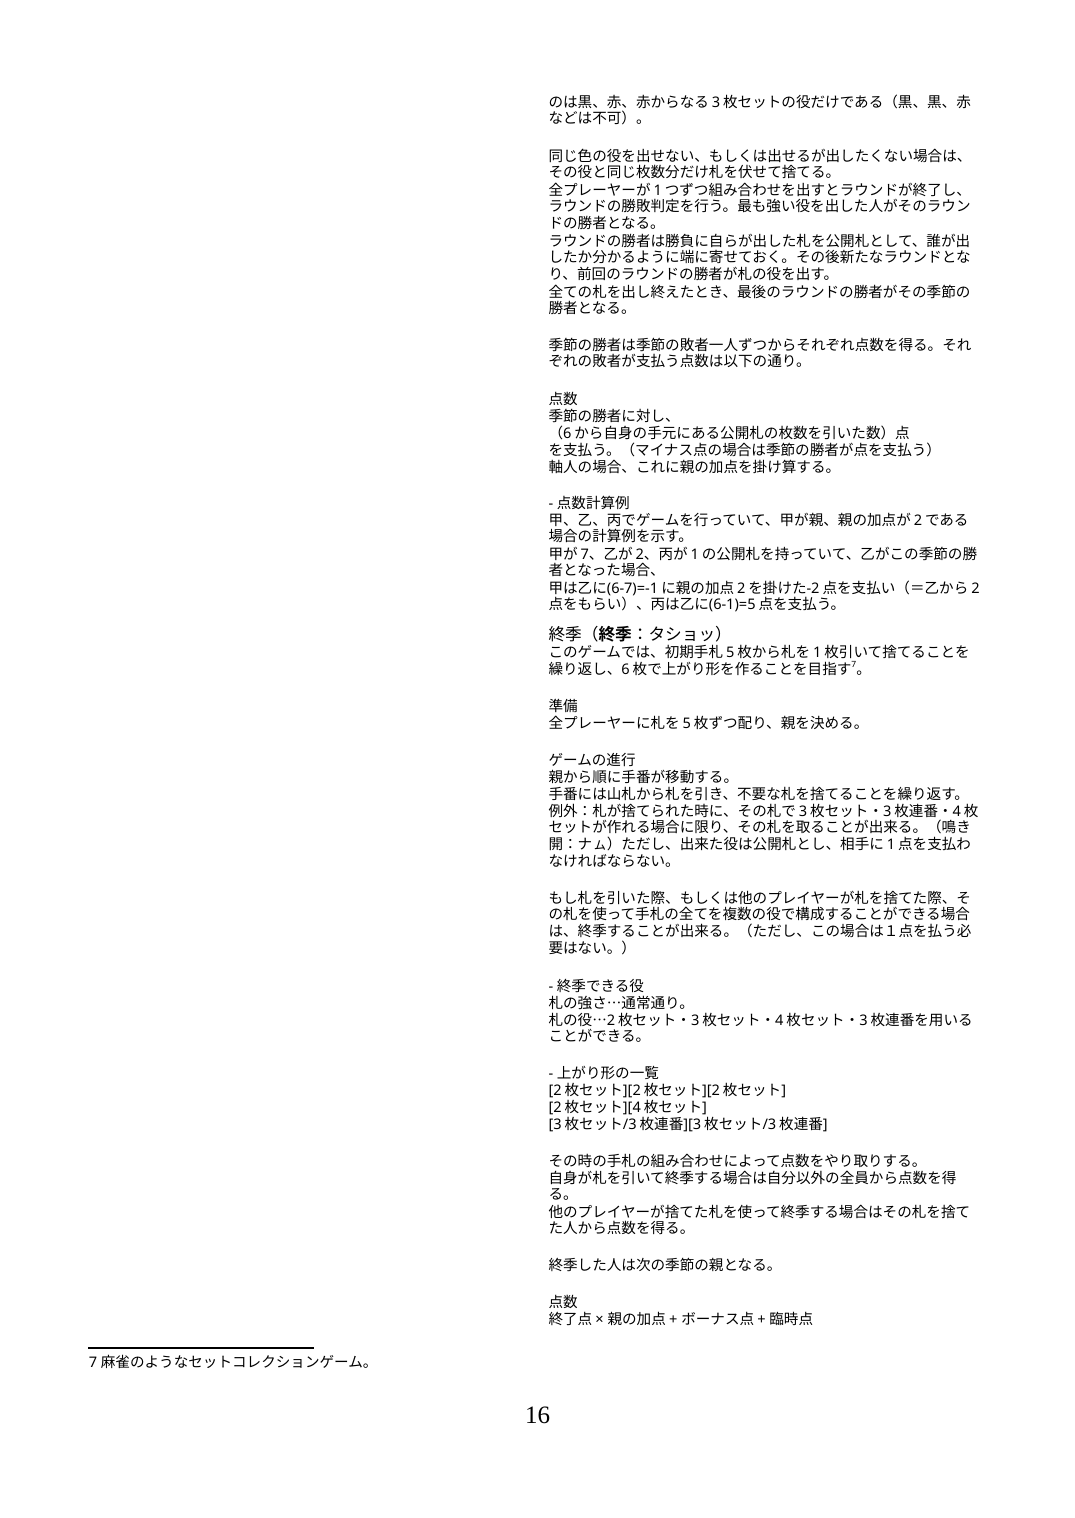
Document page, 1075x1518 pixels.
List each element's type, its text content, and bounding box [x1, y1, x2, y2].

table_cell [89, 620, 531, 1333]
table_cell 終季（終季：タショッ） このゲームでは、初期手札5枚から札を1枚引いて捨てることを繰り返し、6枚で上がり形を作ることを目指す。 準備 全プレーヤーに札を5枚ずつ配り、親を決める。 ゲームの進行 親から順に手番が移動する。 手番には山札から札を引き、不要な札を捨てることを繰り返す。 例外：札が捨てられた時に、その札で3枚セット・3枚連番・4枚セットが作れる場合に限り、その札を取ることが出来る。（鳴き 開：ナㇺ）ただし、出来た役は公開札とし、相手に1点を支払わなければならない。 もし札を引いた際、もしくは他のプレイヤーが札を捨てた際、その札を使って手札の全てを複数の役で構成することができる場合は、終季することが出来る。（ただし、この場合は１点を払う必要はない。） - 終季できる役 札の強さ…通常通り。 札の役…2枚セット・3枚セット・4枚セット・3枚連番を用いることができる。 - 上がり形の一覧 [2枚セット][2枚セット][2枚セット] [2枚セット][4枚セット] [3枚セット/3枚連番][3枚セット/3枚連番] その時の手札の組み合わせによって点数をやり取りする。 自身が札を引いて終季する場合は自分以外の全員から点数を得る。 他のプレイヤーが捨てた札を使って終季する場合はその札を捨てた人から点数を得る。 終季した人は次の季節の親となる。 点数 終了点 × 親の加点 + ボーナス点 + 臨時点 [543, 620, 985, 1333]
table_cell [532, 620, 542, 1333]
table_cell [532, 89, 542, 619]
table_cell [89, 89, 531, 619]
table_cell のは黒、赤、赤からなる3枚セットの役だけである（黒、黒、赤などは不可）。 同じ色の役を出せない、もしくは出せるが出したくない場合は、その役と同じ枚数分だけ札を伏せて捨てる。 全プレーヤーが1つずつ組み合わせを出すとラウンドが終了し、ラウンドの勝敗判定を行う。最も強い役を出した人がそのラウンドの勝者となる。 ラウンドの勝者は勝負に自らが出した札を公開札として、誰が出したか分かるように端に寄せておく。その後新たなラウンドとなり、前回のラウンドの勝者が札の役を出す。 全ての札を出し終えたとき、最後のラウンドの勝者がその季節の勝者となる。 季節の勝者は季節の敗者一人ずつからそれぞれ点数を得る。それぞれの敗者が支払う点数は以下の通り。 点数 季節の勝者に対し、 （6から自身の手元にある公開札の枚数を引いた数）点 を支払う。（マイナス点の場合は季節の勝者が点を支払う） 軸人の場合、これに親の加点を掛け算する。 - 点数計算例 甲、乙、丙でゲームを行っていて、甲が親、親の加点が2である場合の計算例を示す。 甲が7、乙が2、丙が1の公開札を持っていて、乙がこの季節の勝者となった場合、 甲は乙に(6-7)=-1に親の加点2を掛けた-2点を支払い（＝乙から2点をもらい）、丙は乙に(6-1)=5点を支払う。 [543, 89, 985, 619]
